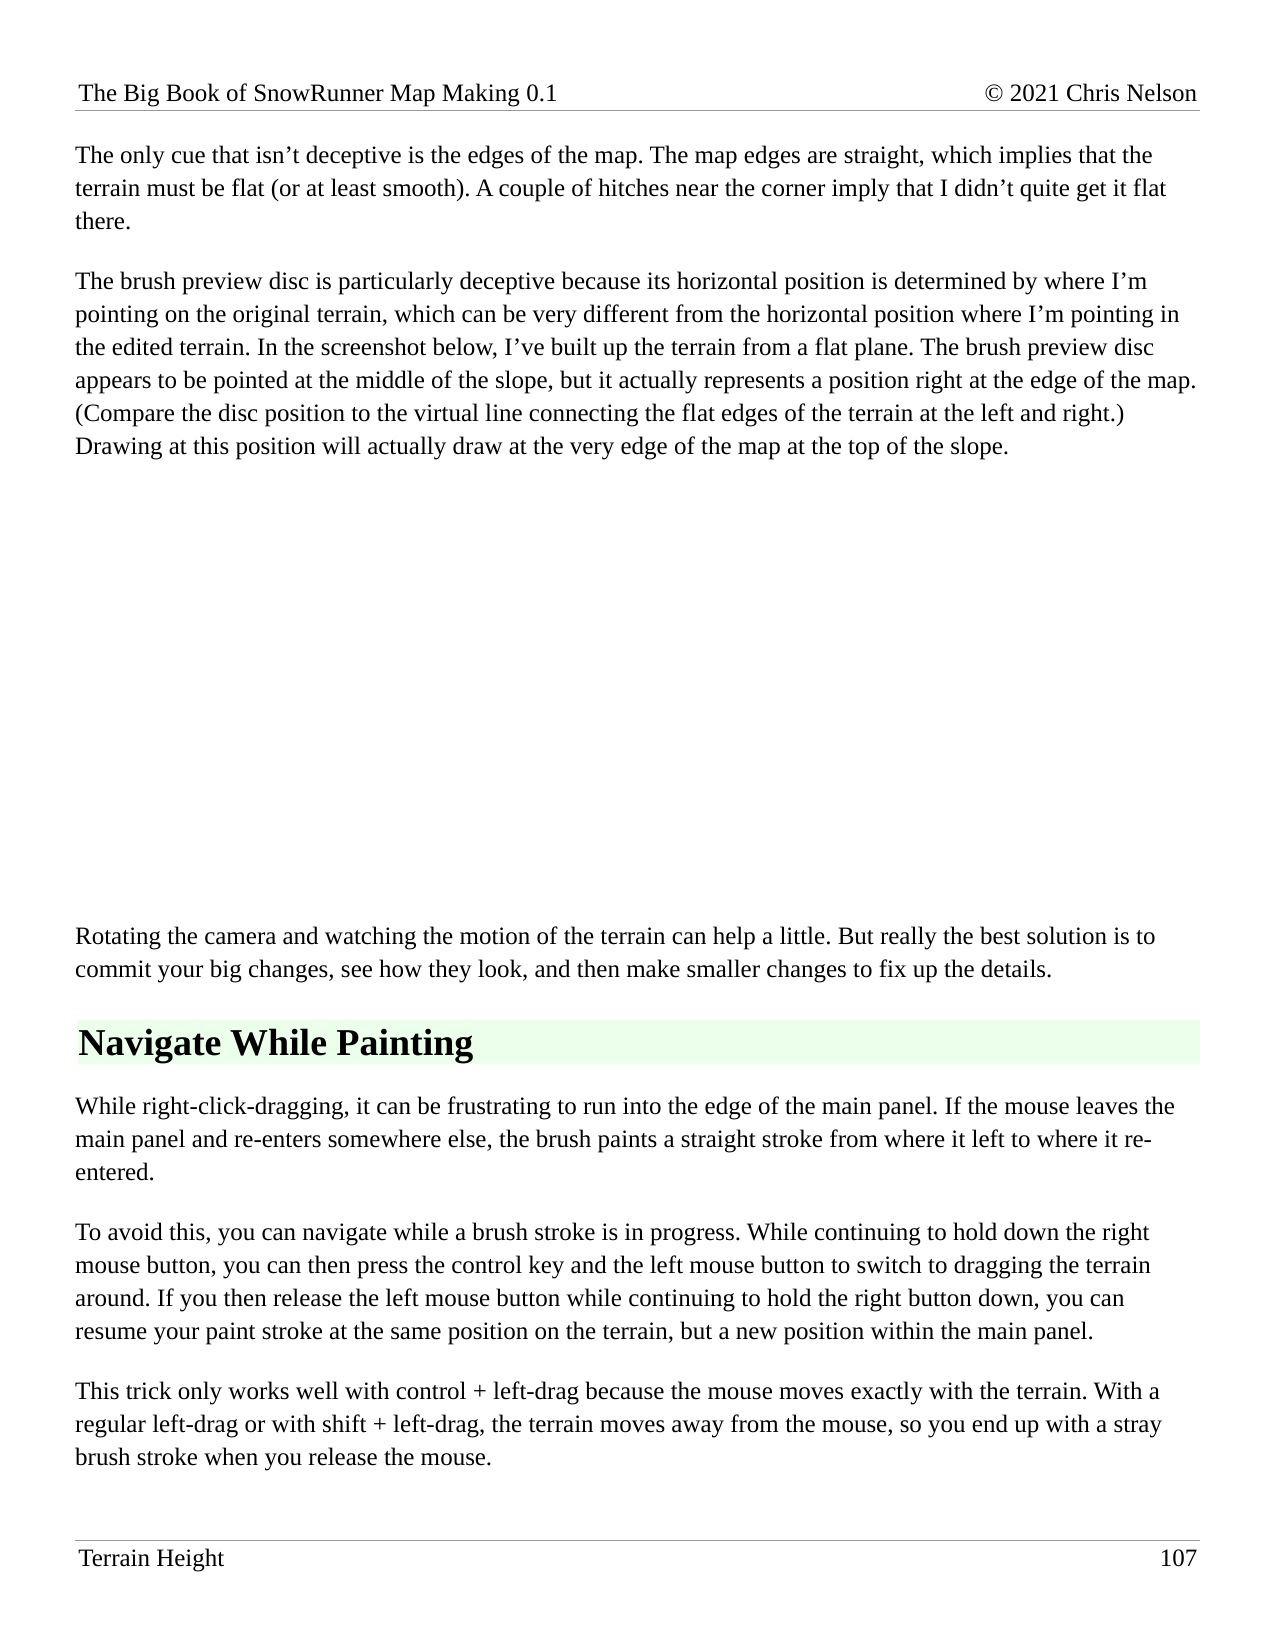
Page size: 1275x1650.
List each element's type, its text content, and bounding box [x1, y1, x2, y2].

text The only cue that isn’t deceptive is the edges of the map. The map edges are straight, which implies that the terrain must be flat (or at least smooth). A couple of hitches near the corner imply that I didn’t quite get it flat there. [75, 140, 1200, 235]
text To avoid this, you can navigate while a brush stroke is in progress. While continuing to hold down the right mouse button, you can then press the control key and the left mouse button to switch to dragging the terrain around. If you then release the left mouse button while continuing to hold the right button down, you can resume your paint stroke at the same position on the terrain, but a new position within the main panel. [75, 1217, 1200, 1344]
subtitle Navigate While Painting [78, 1020, 1200, 1064]
text Rotating the camera and watching the motion of the terrain can help a little. But really the best solution is to commit your big changes, see how they look, and then make smaller changes to fix up the details. [75, 921, 1200, 983]
text This trick only works well with control + left-drag because the mouse moves exactly with the terrain. With a regular left-drag or with shift + left-drag, the terrain moves away from the mouse, so you end up with a stray brush stroke when you release the mouse. [75, 1376, 1200, 1471]
text The brush preview disc is particularly deceptive because its horizontal position is determined by where I’m pointing on the original terrain, which can be very different from the horizontal position where I’m pointing in the edited terrain. In the screenshot below, I’ve built up the terrain from a flat plane. The brush preview disc appears to be pointed at the middle of the slope, but it actually represents a position right at the edge of the map. (Compare the disc position to the virtual line connecting the flat edges of the terrain at the left and right.) Drawing at this position will actually draw at the very edge of the map at the top of the slope. [75, 266, 1200, 460]
text While right-click-dragging, it can be frustrating to run into the edge of the main panel. If the mouse leaves the main panel and re-enters somewhere else, the brush paints a straight stroke from where it left to where it re-entered. [75, 1091, 1200, 1186]
